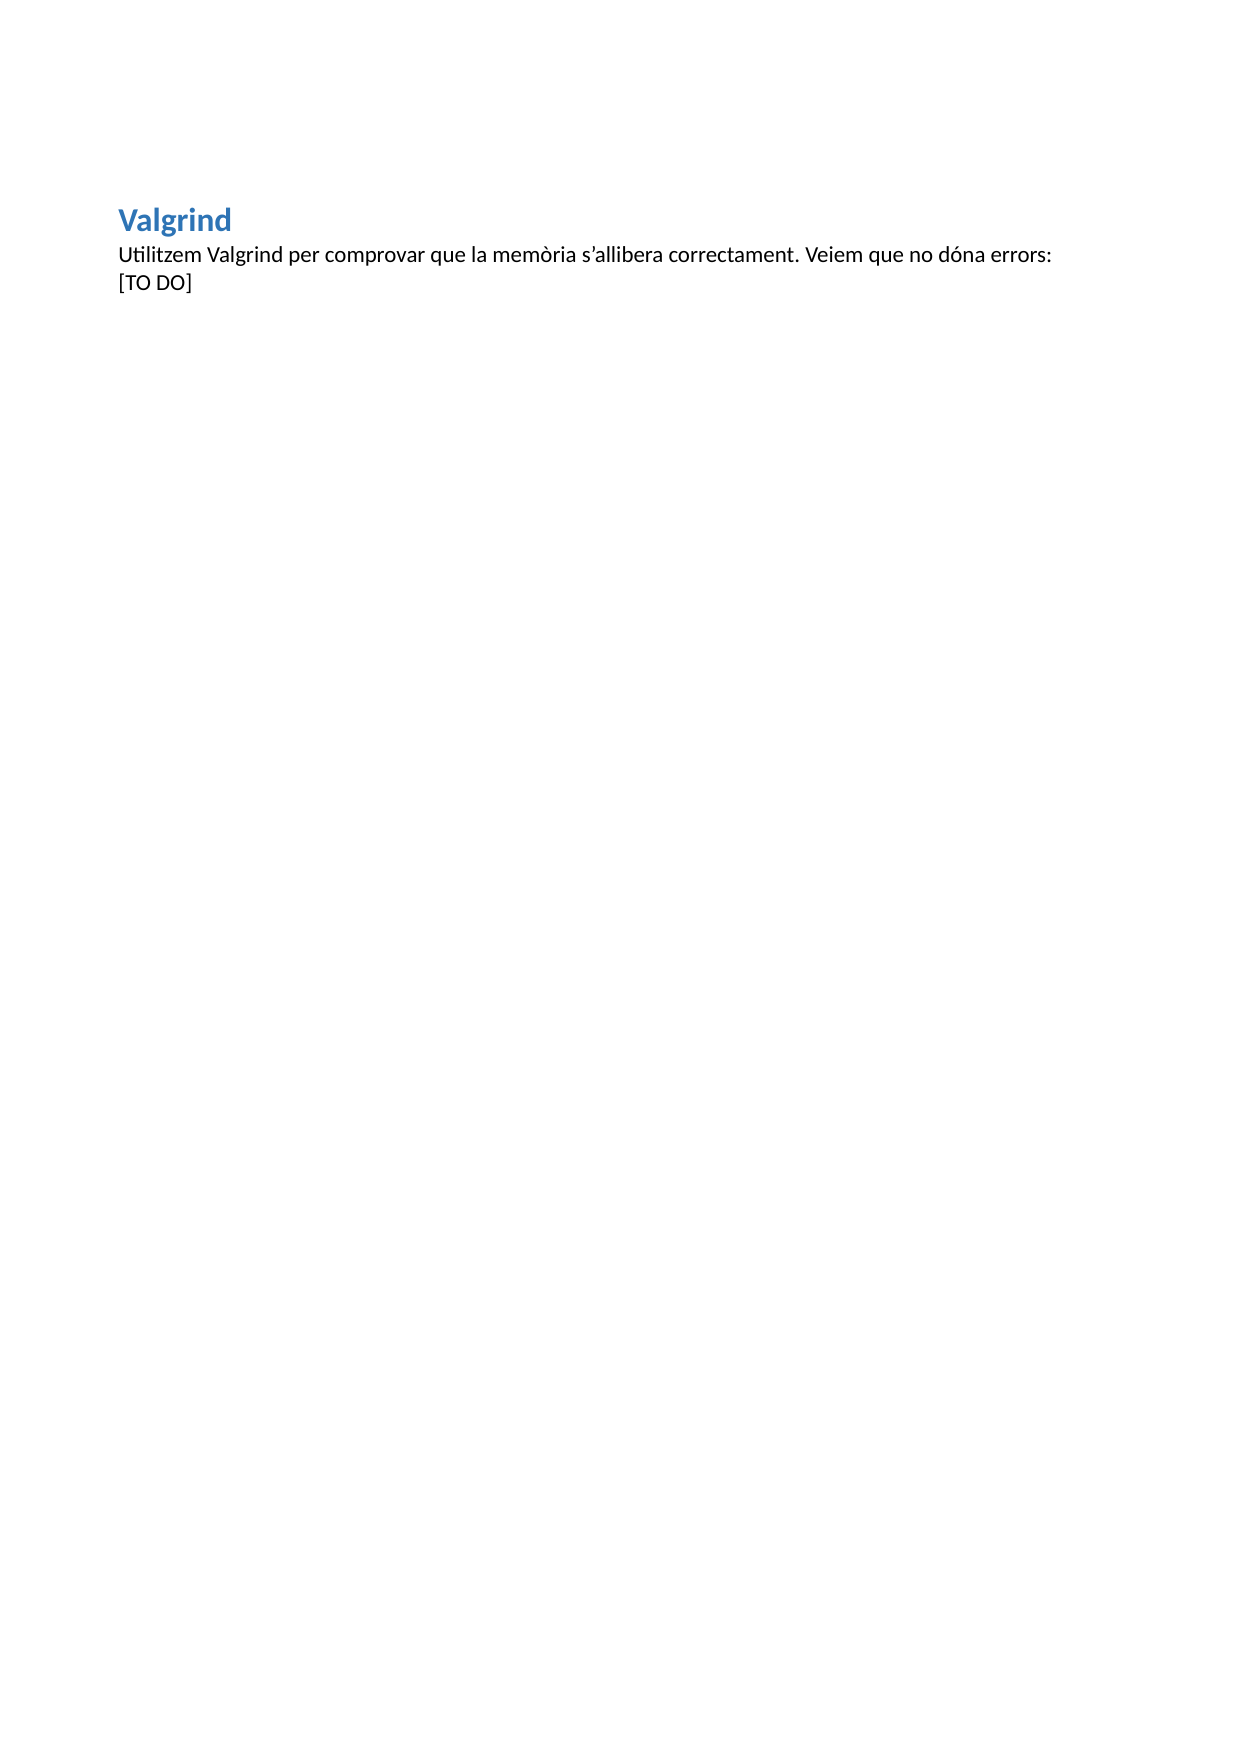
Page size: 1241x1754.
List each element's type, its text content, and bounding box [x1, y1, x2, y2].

subtitle Valgrind [118, 199, 1122, 240]
text Utilitzem Valgrind per comprovar que la memòria s’allibera correctament. Veiem que no dóna errors: [118, 240, 1122, 268]
text [TO DO] [118, 268, 1122, 296]
